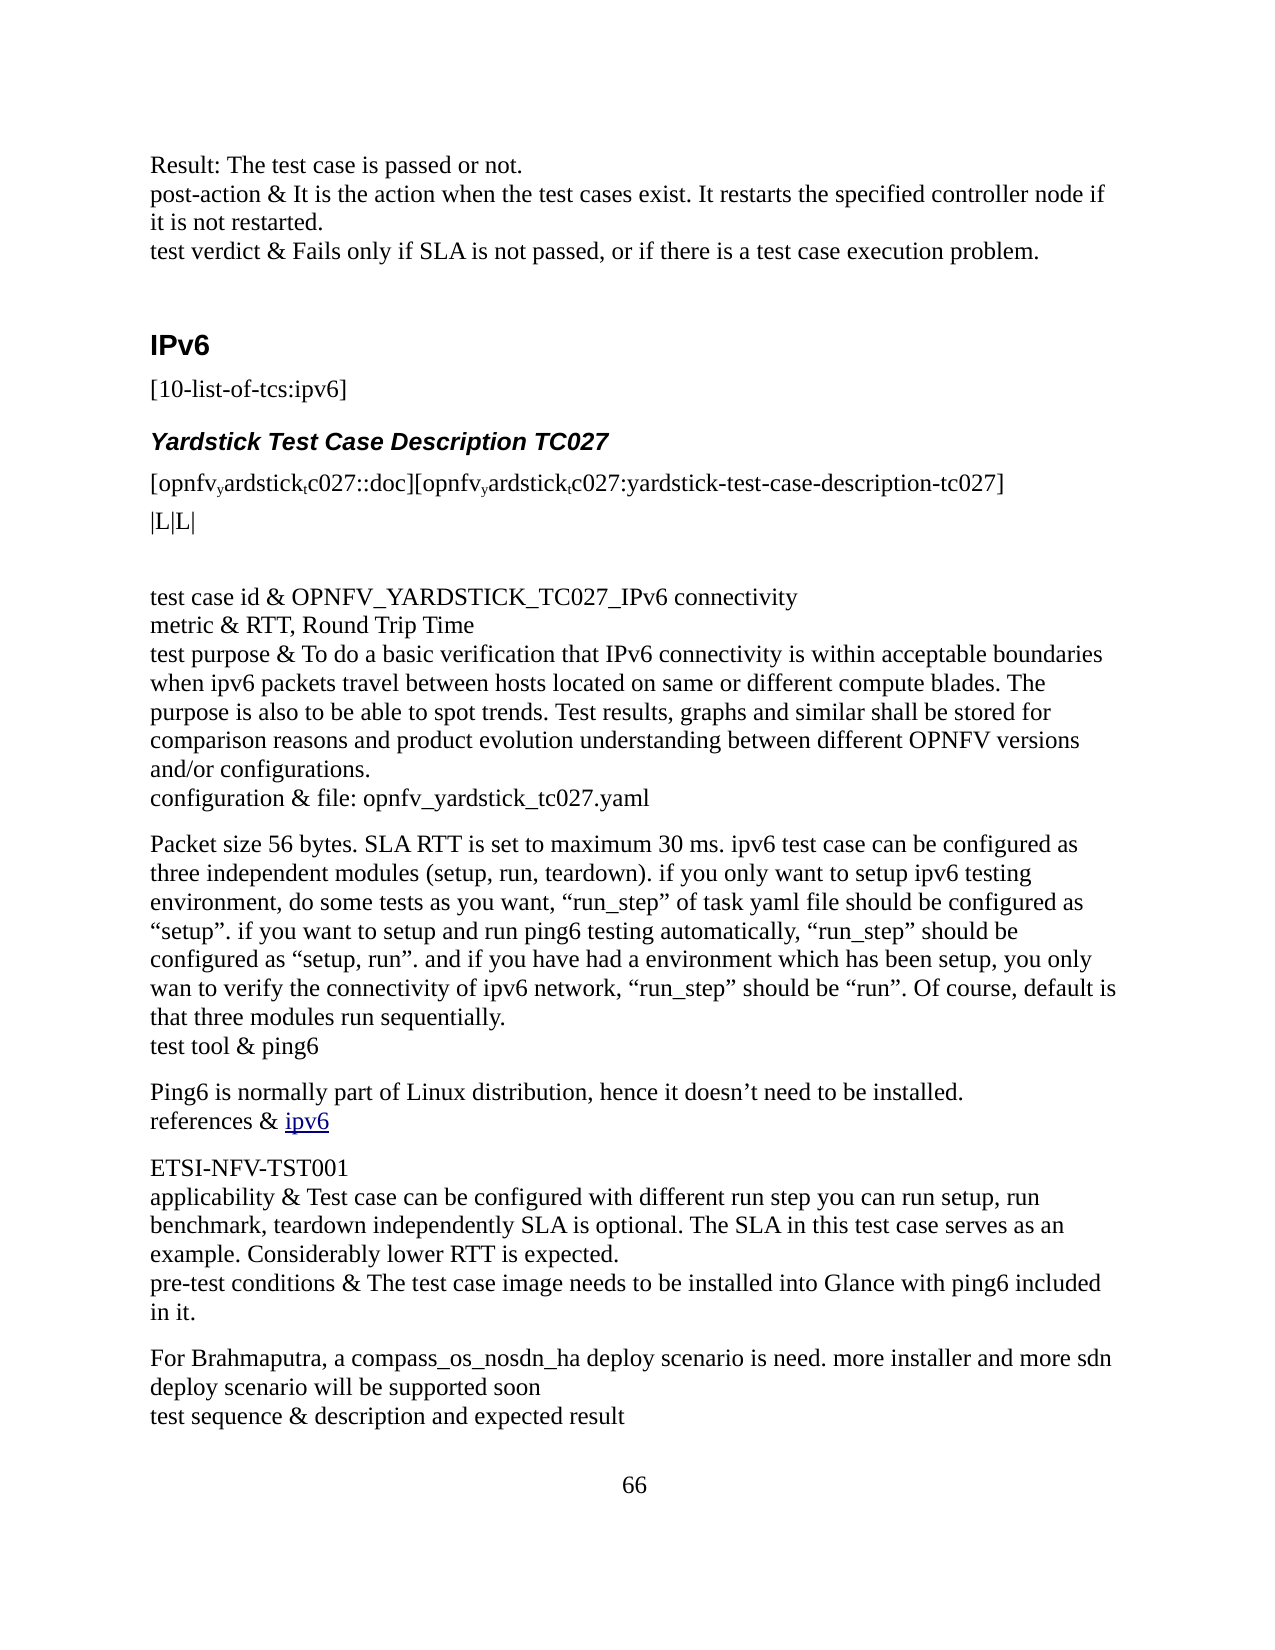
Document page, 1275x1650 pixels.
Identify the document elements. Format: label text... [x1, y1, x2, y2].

text Packet size 56 bytes. SLA RTT is set to maximum 30 ms. ipv6 test case can be configured as three independent modules (setup, run, teardown). if you only want to setup ipv6 testing environment, do some tests as you want, “run_step” of task yaml file should be configured as “setup”. if you want to setup and run ping6 testing automatically, “run_step” should be configured as “setup, run”. and if you have had a environment which has been setup, you only wan to verify the connectivity of ipv6 network, “run_step” should be “run”. Of course, default is that three modules run sequentially. test tool & ping6 [150, 829, 1125, 1059]
text test case id & OPNFV_YARDSTICK_TC027_IPv6 connectivity metric & RTT, Round Trip Time test purpose & To do a basic verification that IPv6 connectivity is within acceptable boundaries when ipv6 packets travel between hosts located on same or different compute blades. The purpose is also to be able to spot trends. Test results, graphs and similar shall be stored for comparison reasons and product evolution understanding between different OPNFV versions and/or configurations. configuration & file: opnfv_yardstick_tc027.yaml [150, 553, 1125, 812]
subtitle IPv6 [150, 328, 1125, 361]
subtitle Yardstick Test Case Description TC027 [150, 427, 1125, 456]
text ETSI-NFV-TST001 applicability & Test case can be configured with different run step you can run setup, run benchmark, teardown independently SLA is optional. The SLA in this test case serves as an example. Considerably lower RTT is expected. pre-test conditions & The test case image needs to be installed into Glance with ping6 included in it. [150, 1153, 1125, 1325]
text |L|L| [150, 506, 1125, 535]
text For Brahmaputra, a compass_os_nosdn_ha deploy scenario is need. more installer and more sdn deploy scenario will be supported soon test sequence & description and expected result [150, 1343, 1125, 1429]
text Ping6 is normally part of Linux distribution, hence it doesn’t need to be installed. references & ipv6 [150, 1077, 1125, 1135]
text [opnfvyardsticktc027::doc][opnfvyardsticktc027:yardstick-test-case-description-tc027] [150, 468, 1125, 497]
text Result: The test case is passed or not. post-action & It is the action when the test cases exist. It restarts the specified controller node if it is not restarted. test verdict & Fails only if SLA is not passed, or if there is a test case execution problem. [150, 150, 1125, 294]
text [10-list-of-tcs:ipv6] [150, 374, 1125, 402]
